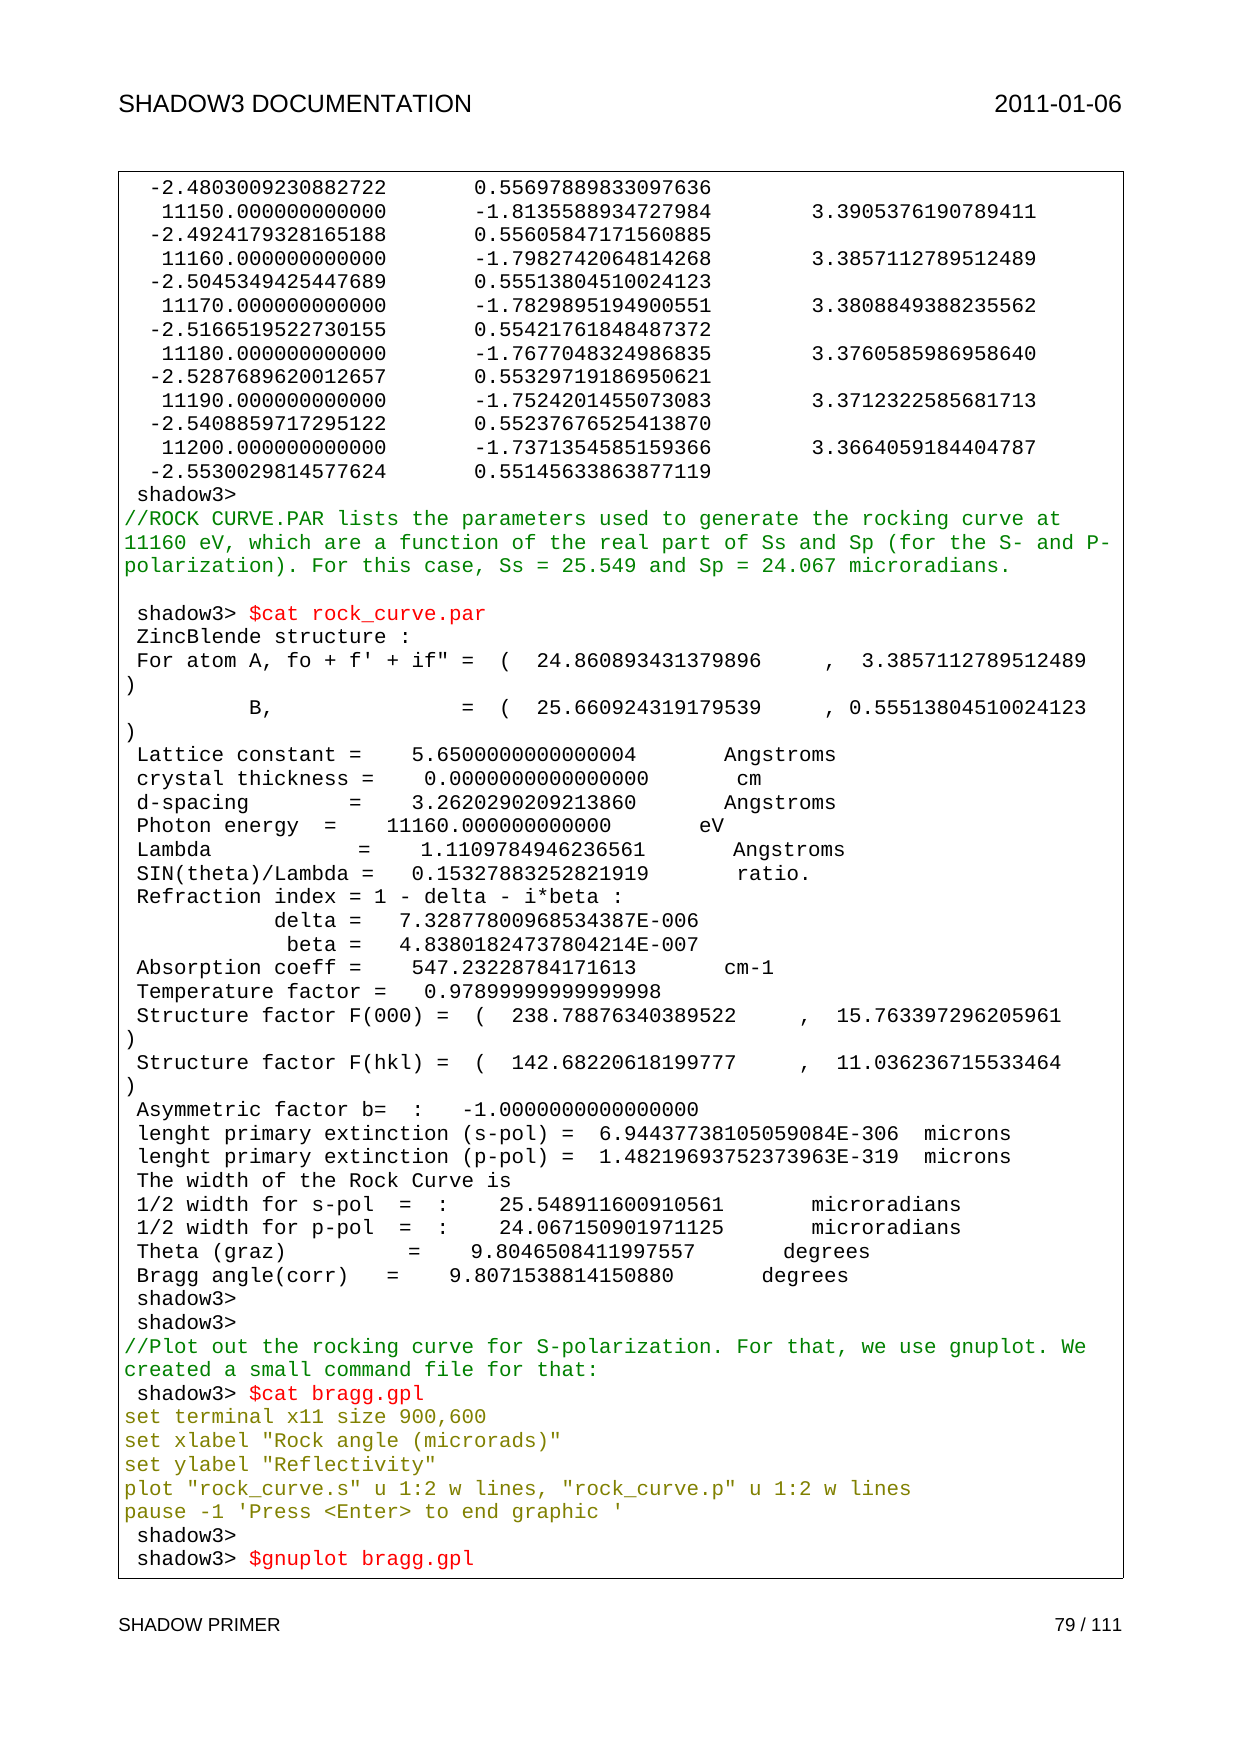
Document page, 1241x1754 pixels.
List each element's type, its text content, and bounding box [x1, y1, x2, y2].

table_cell -2.4803009230882722 0.55697889833097636 11150.000000000000 -1.8135588934727984 3.3905376190789411 -2.4924179328165188 0.55605847171560885 11160.000000000000 -1.7982742064814268 3.3857112789512489 -2.5045349425447689 0.55513804510024123 11170.000000000000 -1.7829895194900551 3.3808849388235562 -2.5166519522730155 0.55421761848487372 11180.000000000000 -1.7677048324986835 3.3760585986958640 -2.5287689620012657 0.55329719186950621 11190.000000000000 -1.7524201455073083 3.3712322585681713 -2.5408859717295122 0.55237676525413870 11200.000000000000 -1.7371354585159366 3.3664059184404787 -2.5530029814577624 0.55145633863877119 shadow3> //ROCK CURVE.PAR lists the parameters used to generate the rocking curve at 11160 eV, which are a function of the real part of Ss and Sp (for the S- and P-polarization). For this case, Ss = 25.549 and Sp = 24.067 microradians. shadow3> $cat rock_curve.par ZincBlende structure : For atom A, fo + f' + if" = ( 24.860893431379896 , 3.3857112789512489 ) B, = ( 25.660924319179539 , 0.55513804510024123 ) Lattice constant = 5.6500000000000004 Angstroms crystal thickness = 0.0000000000000000 cm d-spacing = 3.2620290209213860 Angstroms Photon energy = 11160.000000000000 eV Lambda = 1.1109784946236561 Angstroms SIN(theta)/Lambda = 0.15327883252821919 ratio. Refraction index = 1 - delta - i*beta : delta = 7.32877800968534387E-006 beta = 4.83801824737804214E-007 Absorption coeff = 547.23228784171613 cm-1 Temperature factor = 0.97899999999999998 Structure factor F(000) = ( 238.78876340389522 , 15.763397296205961 ) Structure factor F(hkl) = ( 142.68220618199777 , 11.036236715533464 ) Asymmetric factor b= : -1.0000000000000000 lenght primary extinction (s-pol) = 6.94437738105059084E-306 microns lenght primary extinction (p-pol) = 1.48219693752373963E-319 microns The width of the Rock Curve is 1/2 width for s-pol = : 25.548911600910561 microradians 1/2 width for p-pol = : 24.067150901971125 microradians Theta (graz) = 9.8046508411997557 degrees Bragg angle(corr) = 9.8071538814150880 degrees shadow3> shadow3> //Plot out the rocking curve for S-polarization. For that, we use gnuplot. We created a small command file for that: shadow3> $cat bragg.gpl set terminal x11 size 900,600 set xlabel "Rock angle (microrads)" set ylabel "Reflectivity" plot "rock_curve.s" u 1:2 w lines, "rock_curve.p" u 1:2 w lines pause -1 'Press <Enter> to end graphic ' shadow3> shadow3> $gnuplot bragg.gpl [119, 172, 1123, 1578]
